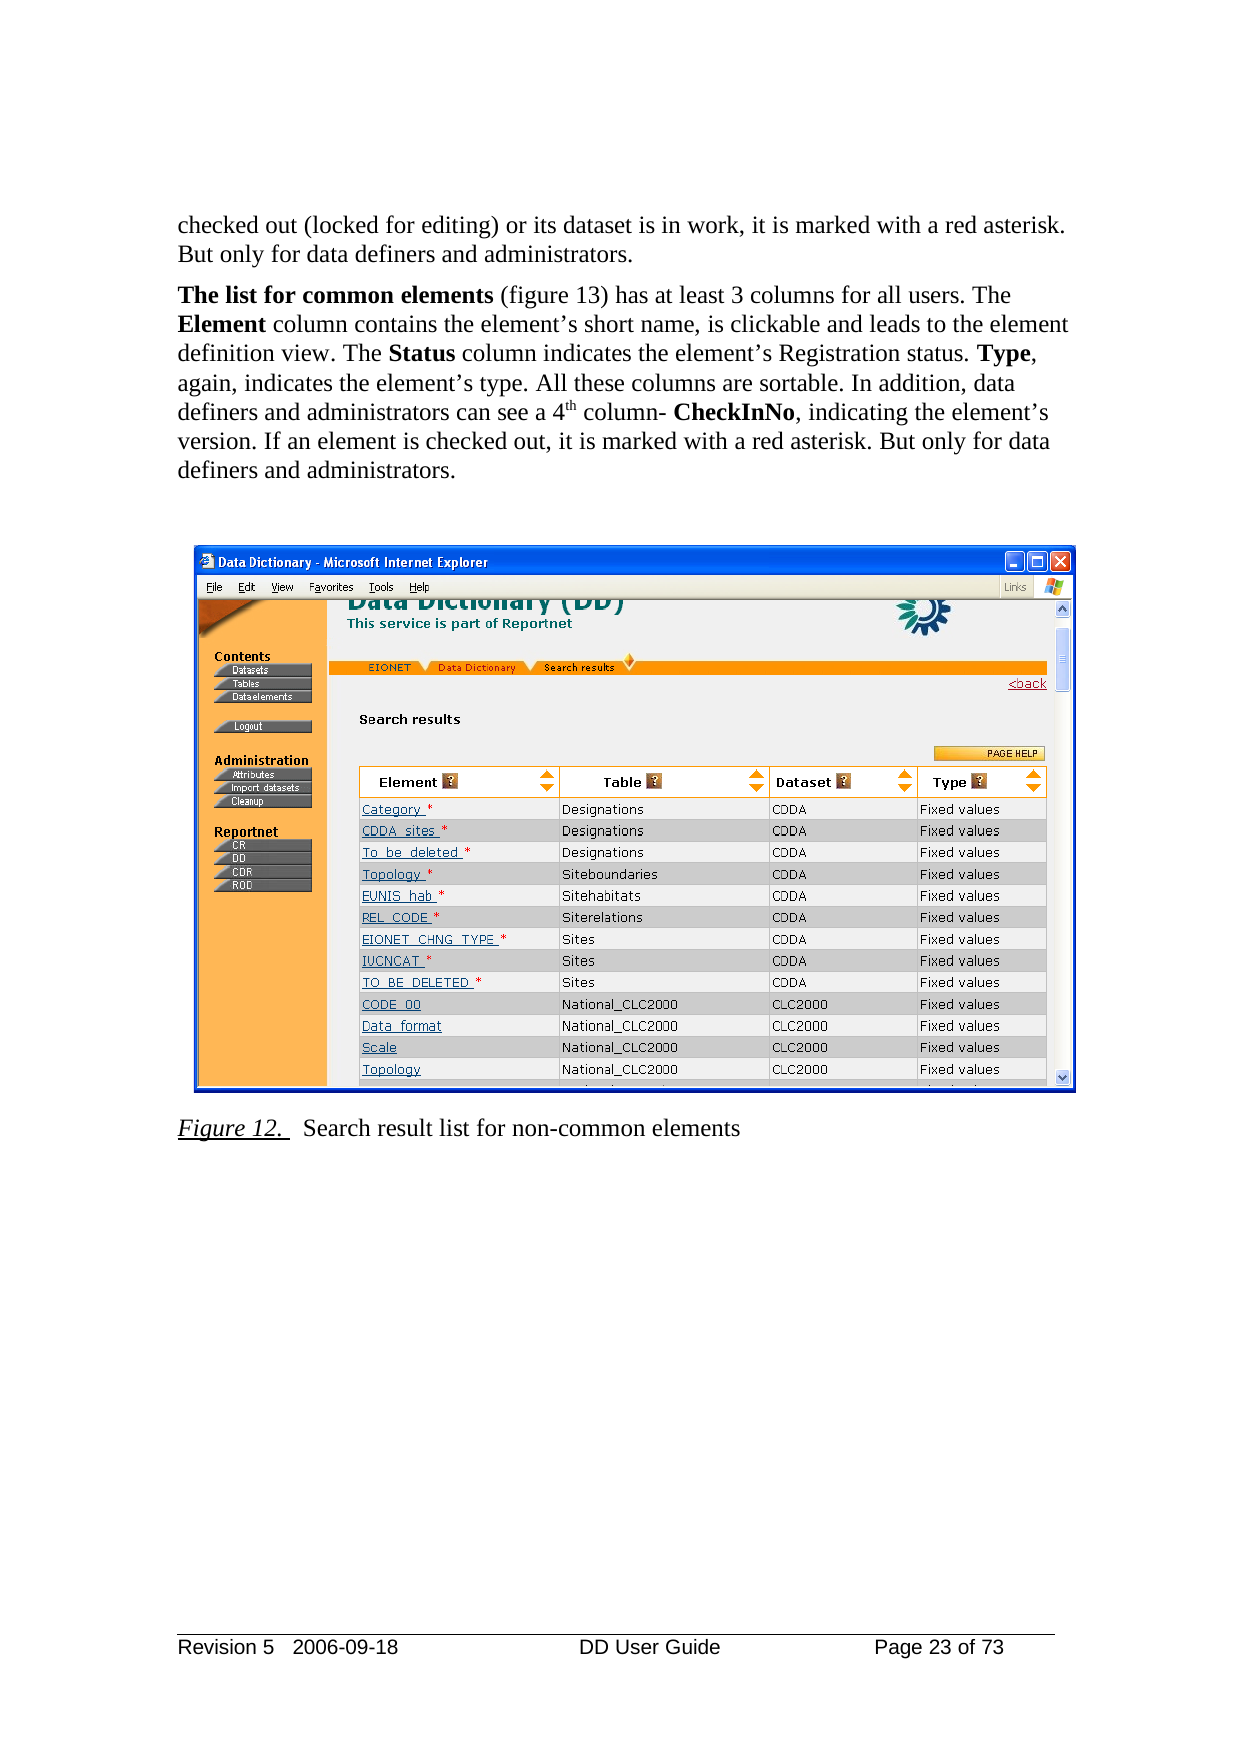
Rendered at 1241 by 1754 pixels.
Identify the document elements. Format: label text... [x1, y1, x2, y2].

text checked out (locked for editing) or its dataset is in work, it is marked with a red asterisk. But only for data definers and administrators. [177, 210, 1092, 268]
picture [193, 545, 1076, 1093]
text Figure 12. Search result list for non-common elements [177, 1113, 1092, 1142]
text The list for common elements (figure 13) has at least 3 columns for all users. The Element column contains the element’s short name, is clickable and leads to the element definition view. The Status column indicates the element’s Registration status. Type, again, indicates the element’s type. All these columns are sortable. In addition, data definers and administrators can see a 4th column- CheckInNo, indicating the element’s version. If an element is checked out, it is marked with a red asterisk. But only for data definers and administrators. [177, 280, 1092, 484]
